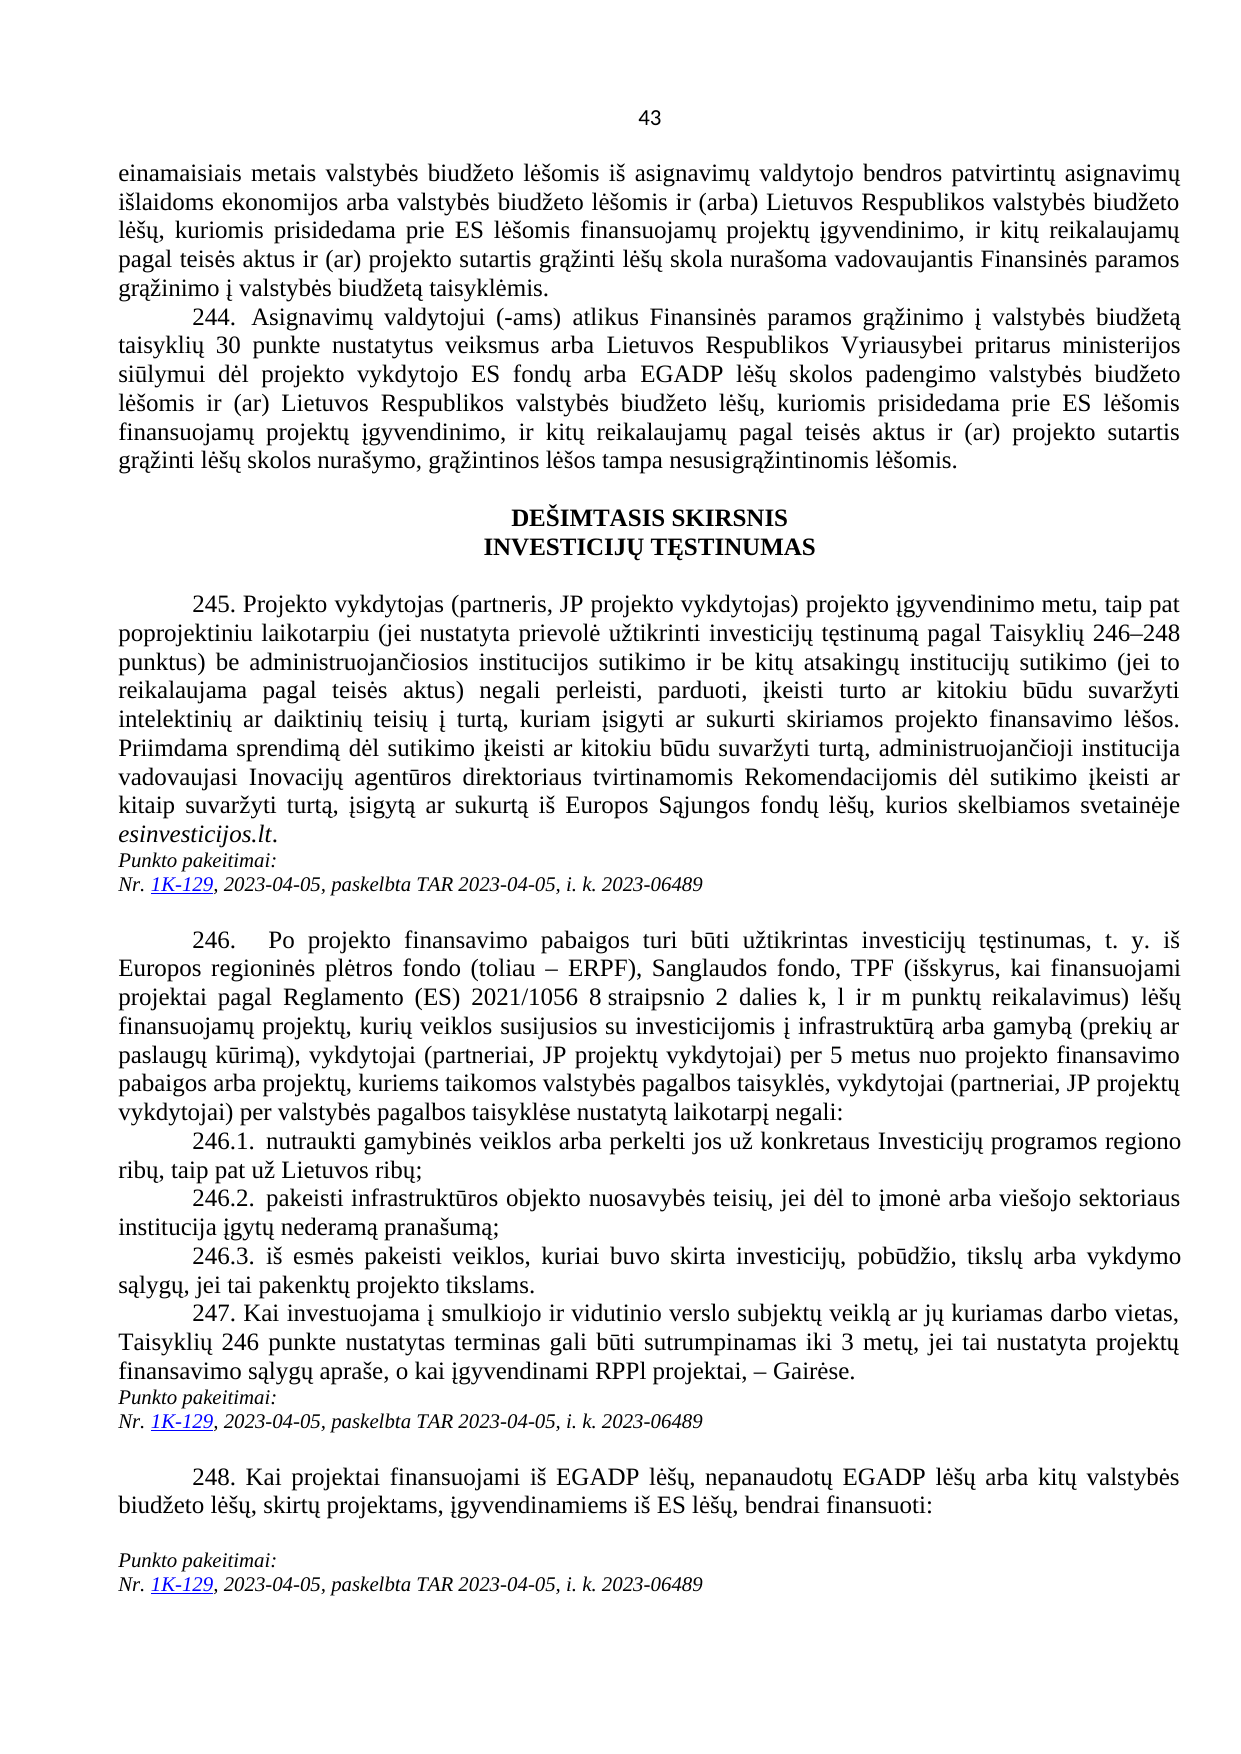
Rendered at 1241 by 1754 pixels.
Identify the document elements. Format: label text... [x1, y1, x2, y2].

text Punkto pakeitimai: [118, 1385, 1181, 1409]
text 246.2. pakeisti infrastruktūros objekto nuosavybės teisių, jei dėl to įmonė arba viešojo sektoriaus institucija įgytų nederamą pranašumą; [118, 1183, 1181, 1241]
text Nr. 1K-129, 2023-04-05, paskelbta TAR 2023-04-05, i. k. 2023-06489 [118, 1572, 1181, 1596]
text 246. Po projekto finansavimo pabaigos turi būti užtikrintas investicijų tęstinumas, t. y. iš Europos regioninės plėtros fondo (toliau – ERPF), Sanglaudos fondo, TPF (išskyrus, kai finansuojami projektai pagal Reglamento (ES) 2021/1056 8 straipsnio 2 dalies k, l ir m punktų reikalavimus) lėšų finansuojamų projektų, kurių veiklos susijusios su investicijomis į infrastruktūrą arba gamybą (prekių ar paslaugų kūrimą), vykdytojai (partneriai, JP projektų vykdytojai) per 5 metus nuo projekto finansavimo pabaigos arba projektų, kuriems taikomos valstybės pagalbos taisyklės, vykdytojai (partneriai, JP projektų vykdytojai) per valstybės pagalbos taisyklėse nustatytą laikotarpį negali: [118, 925, 1181, 1126]
text Punkto pakeitimai: [118, 1548, 1181, 1572]
subtitle INVESTICIJŲ TĘSTINUMAS [118, 532, 1181, 560]
text 246.1. nutraukti gamybinės veiklos arba perkelti jos už konkretaus Investicijų programos regiono ribų, taip pat už Lietuvos ribų; [118, 1126, 1181, 1183]
text einamaisiais metais valstybės biudžeto lėšomis iš asignavimų valdytojo bendros patvirtintų asignavimų išlaidoms ekonomijos arba valstybės biudžeto lėšomis ir (arba) Lietuvos Respublikos valstybės biudžeto lėšų, kuriomis prisidedama prie ES lėšomis finansuojamų projektų įgyvendinimo, ir kitų reikalaujamų pagal teisės aktus ir (ar) projekto sutartis grąžinti lėšų skola nurašoma vadovaujantis Finansinės paramos grąžinimo į valstybės biudžetą taisyklėmis. [118, 158, 1181, 302]
text 248. Kai projektai finansuojami iš EGADP lėšų, nepanaudotų EGADP lėšų arba kitų valstybės biudžeto lėšų, skirtų projektams, įgyvendinamiems iš ES lėšų, bendrai finansuoti: [118, 1462, 1181, 1519]
text Nr. 1K-129, 2023-04-05, paskelbta TAR 2023-04-05, i. k. 2023-06489 [118, 872, 1181, 896]
subtitle DEŠIMTASIS SKIRSNIS [118, 503, 1181, 532]
text 246.3. iš esmės pakeisti veiklos, kuriai buvo skirta investicijų, pobūdžio, tikslų arba vykdymo sąlygų, jei tai pakenktų projekto tikslams. [118, 1241, 1181, 1298]
text Punkto pakeitimai: [118, 848, 1181, 872]
text 247. Kai investuojama į smulkiojo ir vidutinio verslo subjektų veiklą ar jų kuriamas darbo vietas, Taisyklių 246 punkte nustatytas terminas gali būti sutrumpinamas iki 3 metų, jei tai nustatyta projektų finansavimo sąlygų apraše, o kai įgyvendinami RPPl projektai, – Gairėse. [118, 1298, 1181, 1385]
text Nr. 1K-129, 2023-04-05, paskelbta TAR 2023-04-05, i. k. 2023-06489 [118, 1409, 1181, 1433]
text 244. Asignavimų valdytojui (-ams) atlikus Finansinės paramos grąžinimo į valstybės biudžetą taisyklių 30 punkte nustatytus veiksmus arba Lietuvos Respublikos Vyriausybei pritarus ministerijos siūlymui dėl projekto vykdytojo ES fondų arba EGADP lėšų skolos padengimo valstybės biudžeto lėšomis ir (ar) Lietuvos Respublikos valstybės biudžeto lėšų, kuriomis prisidedama prie ES lėšomis finansuojamų projektų įgyvendinimo, ir kitų reikalaujamų pagal teisės aktus ir (ar) projekto sutartis grąžinti lėšų skolos nurašymo, grąžintinos lėšos tampa nesusigrąžintinomis lėšomis. [118, 302, 1181, 474]
text 245. Projekto vykdytojas (partneris, JP projekto vykdytojas) projekto įgyvendinimo metu, taip pat poprojektiniu laikotarpiu (jei nustatyta prievolė užtikrinti investicijų tęstinumą pagal Taisyklių 246–248 punktus) be administruojančiosios institucijos sutikimo ir be kitų atsakingų institucijų sutikimo (jei to reikalaujama pagal teisės aktus) negali perleisti, parduoti, įkeisti turto ar kitokiu būdu suvaržyti intelektinių ar daiktinių teisių į turtą, kuriam įsigyti ar sukurti skiriamos projekto finansavimo lėšos. Priimdama sprendimą dėl sutikimo įkeisti ar kitokiu būdu suvaržyti turtą, administruojančioji institucija vadovaujasi Inovacijų agentūros direktoriaus tvirtinamomis Rekomendacijomis dėl sutikimo įkeisti ar kitaip suvaržyti turtą, įsigytą ar sukurtą iš Europos Sąjungos fondų lėšų, kurios skelbiamos svetainėje esinvesticijos.lt. [118, 589, 1181, 848]
